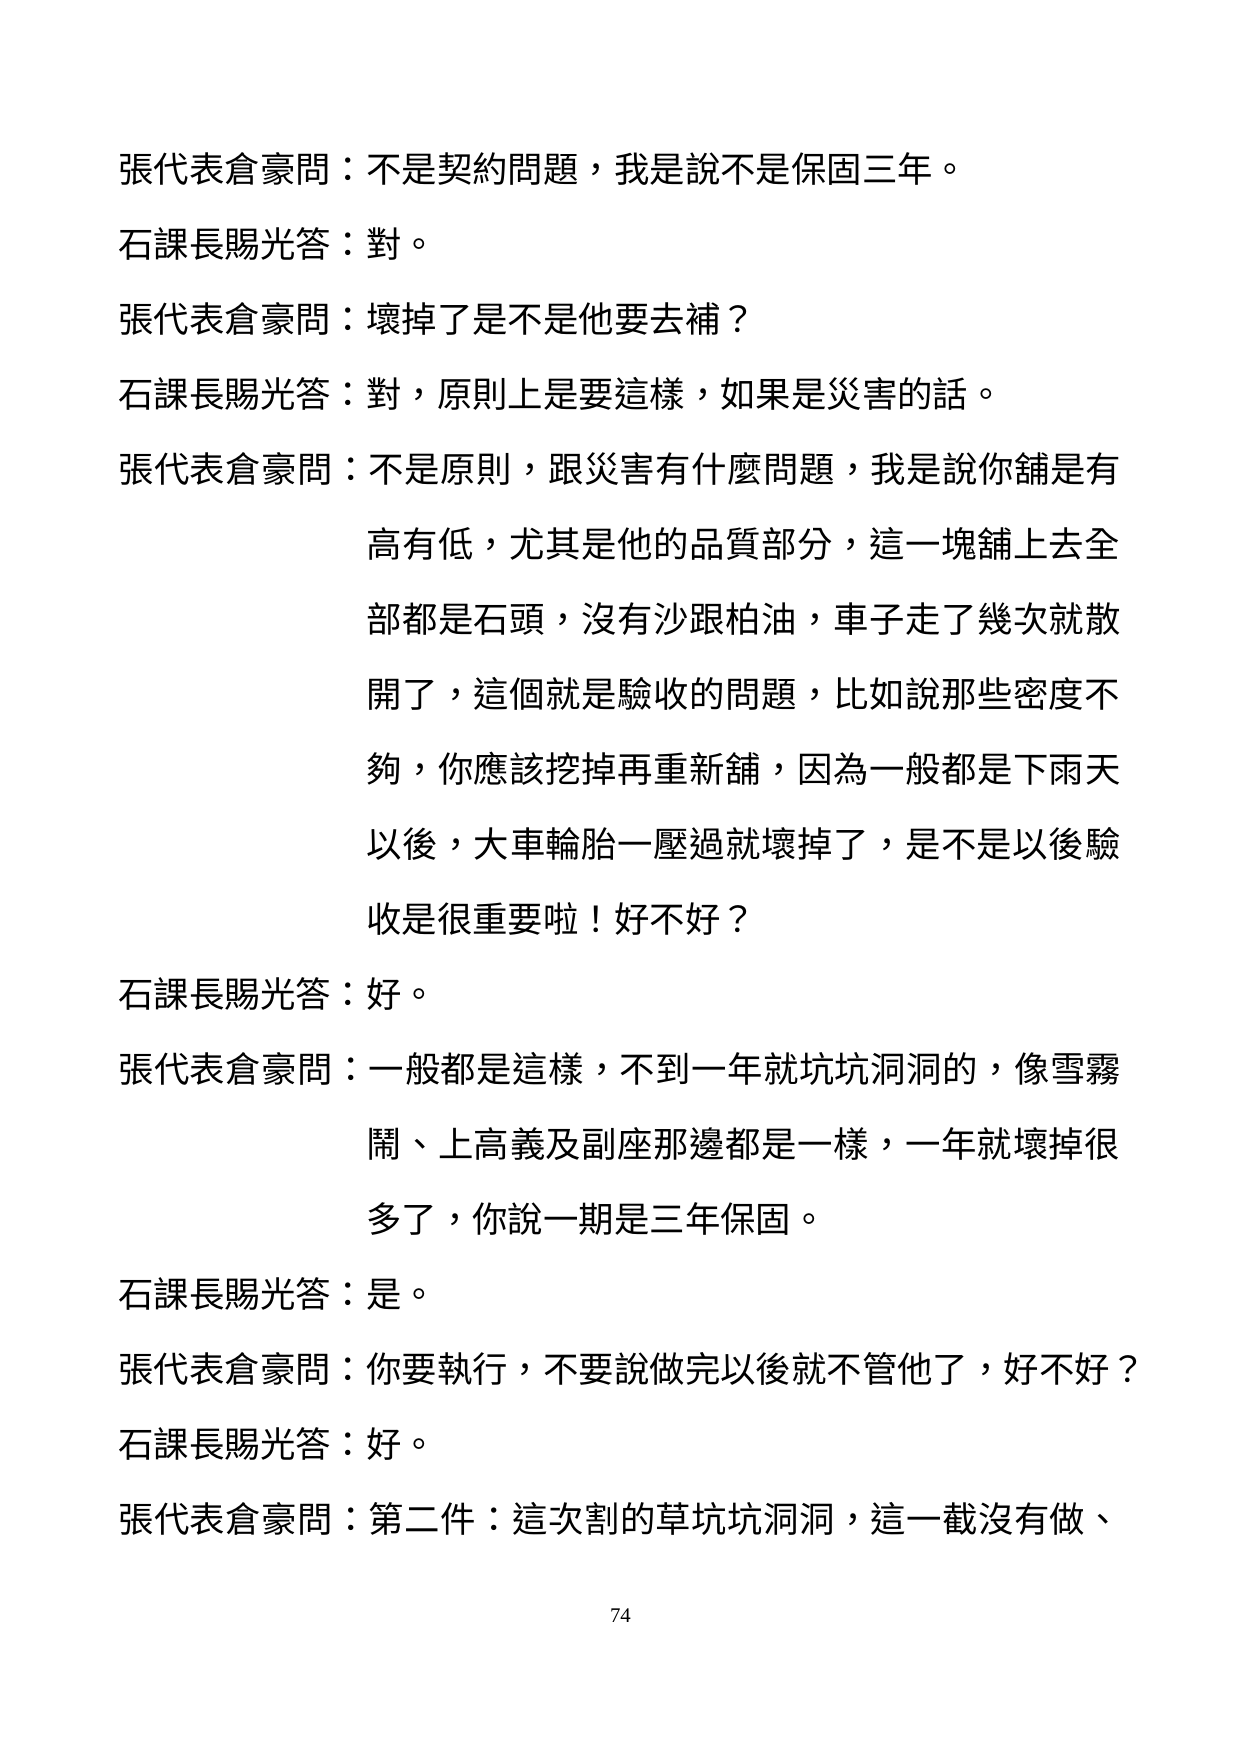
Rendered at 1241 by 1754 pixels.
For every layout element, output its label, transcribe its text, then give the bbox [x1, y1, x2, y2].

text 張代表倉豪問：你要執行，不要說做完以後就不管他了，好不好？ [118, 1330, 1122, 1405]
text 石課長賜光答：對，原則上是要這樣，如果是災害的話。 [118, 355, 1122, 430]
text 張代表倉豪問：壞掉了是不是他要去補？ [118, 280, 1122, 355]
text 石課長賜光答：對。 [118, 205, 1122, 280]
text 石課長賜光答：好。 [118, 1405, 1122, 1480]
text 石課長賜光答：是。 [118, 1255, 1122, 1330]
text 張代表倉豪問：不是原則，跟災害有什麼問題，我是說你舖是有高有低，尤其是他的品質部分，這一塊舖上去全部都是石頭，沒有沙跟柏油，車子走了幾次就散開了，這個就是驗收的問題，比如說那些密度不夠，你應該挖掉再重新舖，因為一般都是下雨天以後，大車輪胎一壓過就壞掉了，是不是以後驗收是很重要啦！好不好？ [118, 430, 1122, 955]
text 張代表倉豪問：第二件：這次割的草坑坑洞洞，這一截沒有做、 [118, 1480, 1122, 1555]
text 張代表倉豪問：一般都是這樣，不到一年就坑坑洞洞的，像雪霧鬧、上高義及副座那邊都是一樣，一年就壞掉很多了，你說一期是三年保固。 [118, 1030, 1122, 1255]
text 張代表倉豪問：不是契約問題，我是說不是保固三年。 [118, 130, 1122, 205]
text 石課長賜光答：好。 [118, 955, 1122, 1030]
